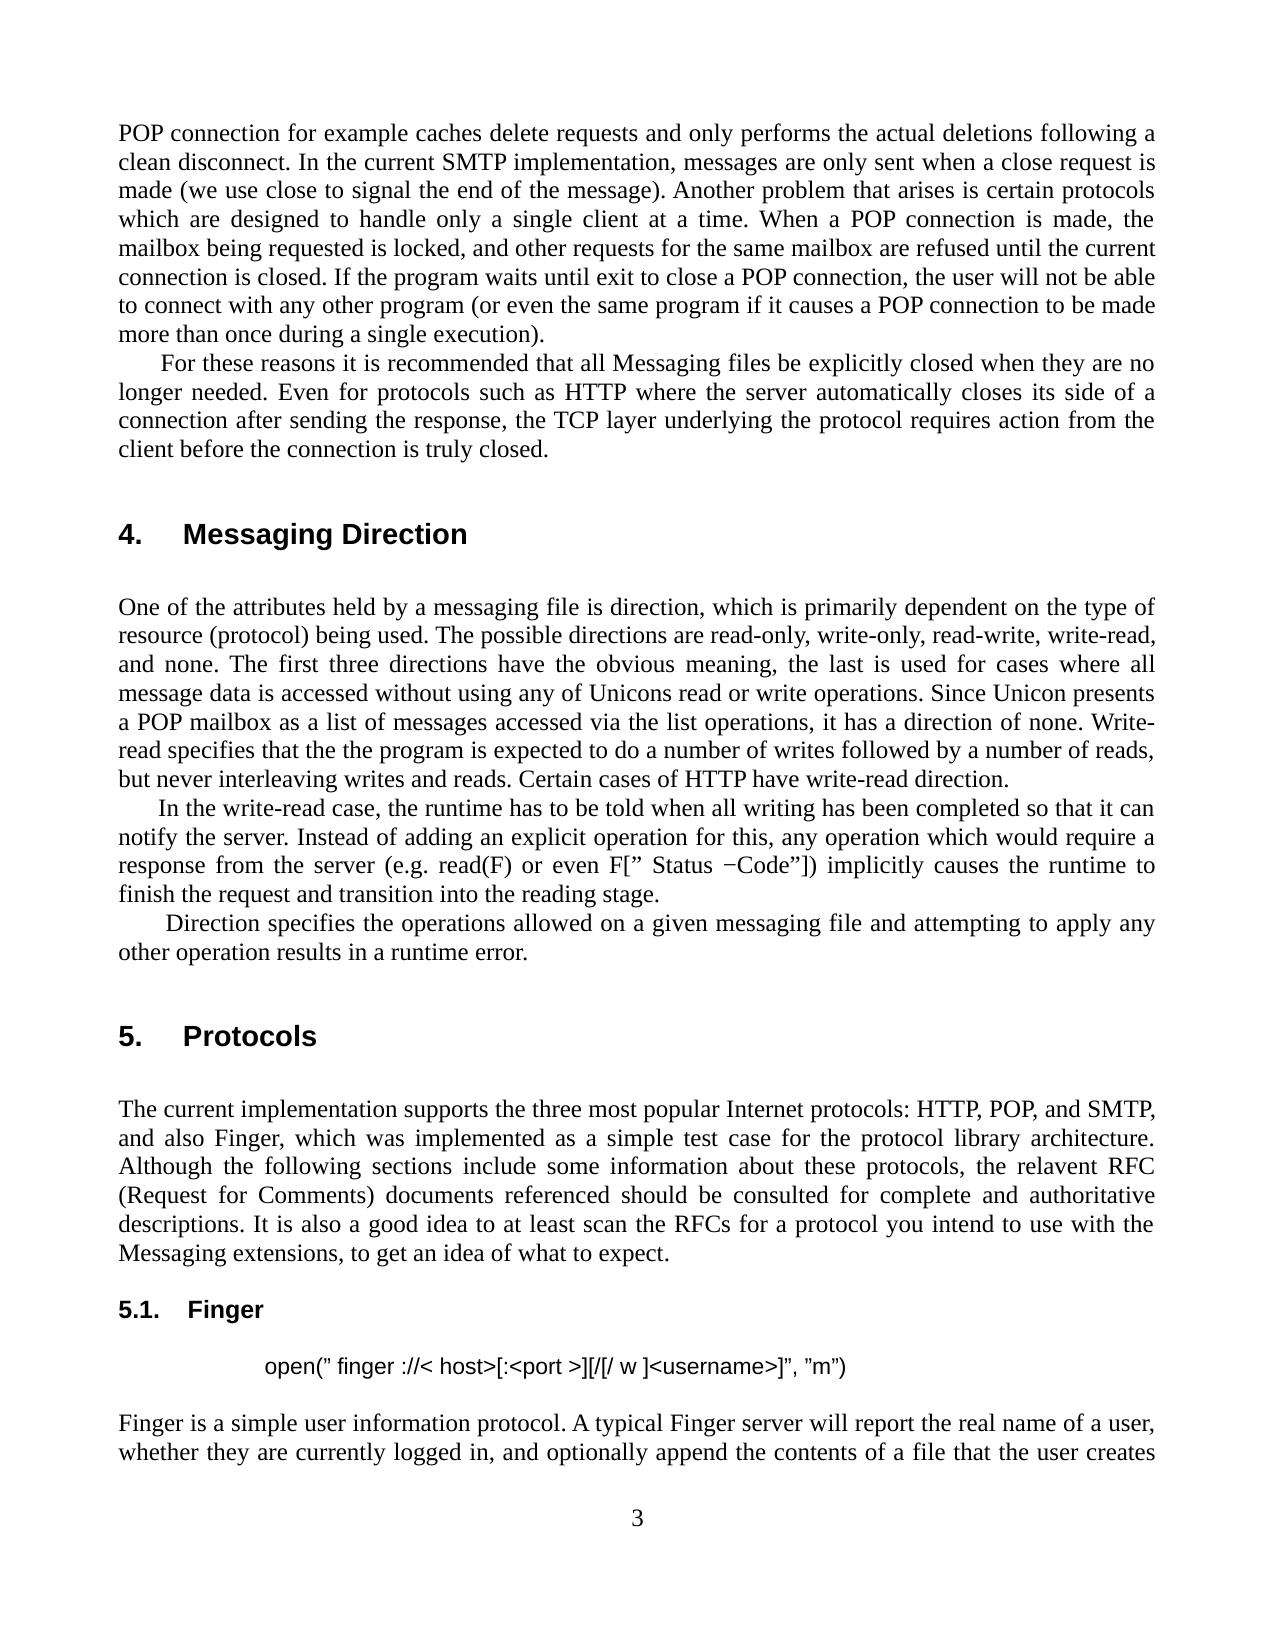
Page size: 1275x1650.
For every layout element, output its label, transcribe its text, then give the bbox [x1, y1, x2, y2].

text POP connection for example caches delete requests and only performs the actual deletions following a clean disconnect. In the current SMTP implementation, messages are only sent when a close request is made (we use close to signal the end of the message). Another problem that arises is certain protocols which are designed to handle only a single client at a time. When a POP connection is made, the mailbox being requested is locked, and other requests for the same mailbox are refused until the current connection is closed. If the program waits until exit to close a POP connection, the user will not be able to connect with any other program (or even the same program if it causes a POP connection to be made more than once during a single execution). [118, 118, 1157, 348]
text In the write-read case, the runtime has to be told when all writing has been completed so that it can notify the server. Instead of adding an explicit operation for this, any operation which would require a response from the server (e.g. read(F) or even F[” Status −Code”]) implicitly causes the runtime to finish the request and transition into the reading stage. [118, 793, 1157, 908]
text 5.1. Finger [118, 1295, 1157, 1324]
text For these reasons it is recommended that all Messaging files be explicitly closed when they are no longer needed. Even for protocols such as HTTP where the server automatically closes its side of a connection after sending the response, the TCP layer underlying the protocol requires action from the client before the connection is truly closed. [118, 348, 1157, 463]
text Finger is a simple user information protocol. A typical Finger server will report the real name of a user, whether they are currently logged in, and optionally append the contents of a file that the user creates [118, 1408, 1157, 1465]
subtitle 5. Protocols [118, 1019, 1157, 1053]
text One of the attributes held by a messaging file is direction, which is primarily dependent on the type of resource (protocol) being used. The possible directions are read-only, write-only, read-write, write-read, and none. The first three directions have the obvious meaning, the last is used for cases where all message data is accessed without using any of Unicons read or write operations. Since Unicon presents a POP mailbox as a list of messages accessed via the list operations, it has a direction of none. Write-read specifies that the the program is expected to do a number of writes followed by a number of reads, but never interleaving writes and reads. Certain cases of HTTP have write-read direction. [118, 592, 1157, 793]
text The current implementation supports the three most popular Internet protocols: HTTP, POP, and SMTP, and also Finger, which was implemented as a simple test case for the protocol library architecture. Although the following sections include some information about these protocols, the relavent RFC (Request for Comments) documents referenced should be consulted for complete and authoritative descriptions. It is also a good idea to at least scan the RFCs for a protocol you intend to use with the Messaging extensions, to get an idea of what to expect. [118, 1094, 1157, 1266]
text Direction specifies the operations allowed on a given messaging file and attempting to apply any other operation results in a runtime error. [118, 908, 1157, 965]
text open(” finger ://< host>[:<port >][/[/ w ]<username>]”, ”m”) [118, 1353, 1157, 1379]
subtitle 4. Messaging Direction [118, 517, 1157, 550]
